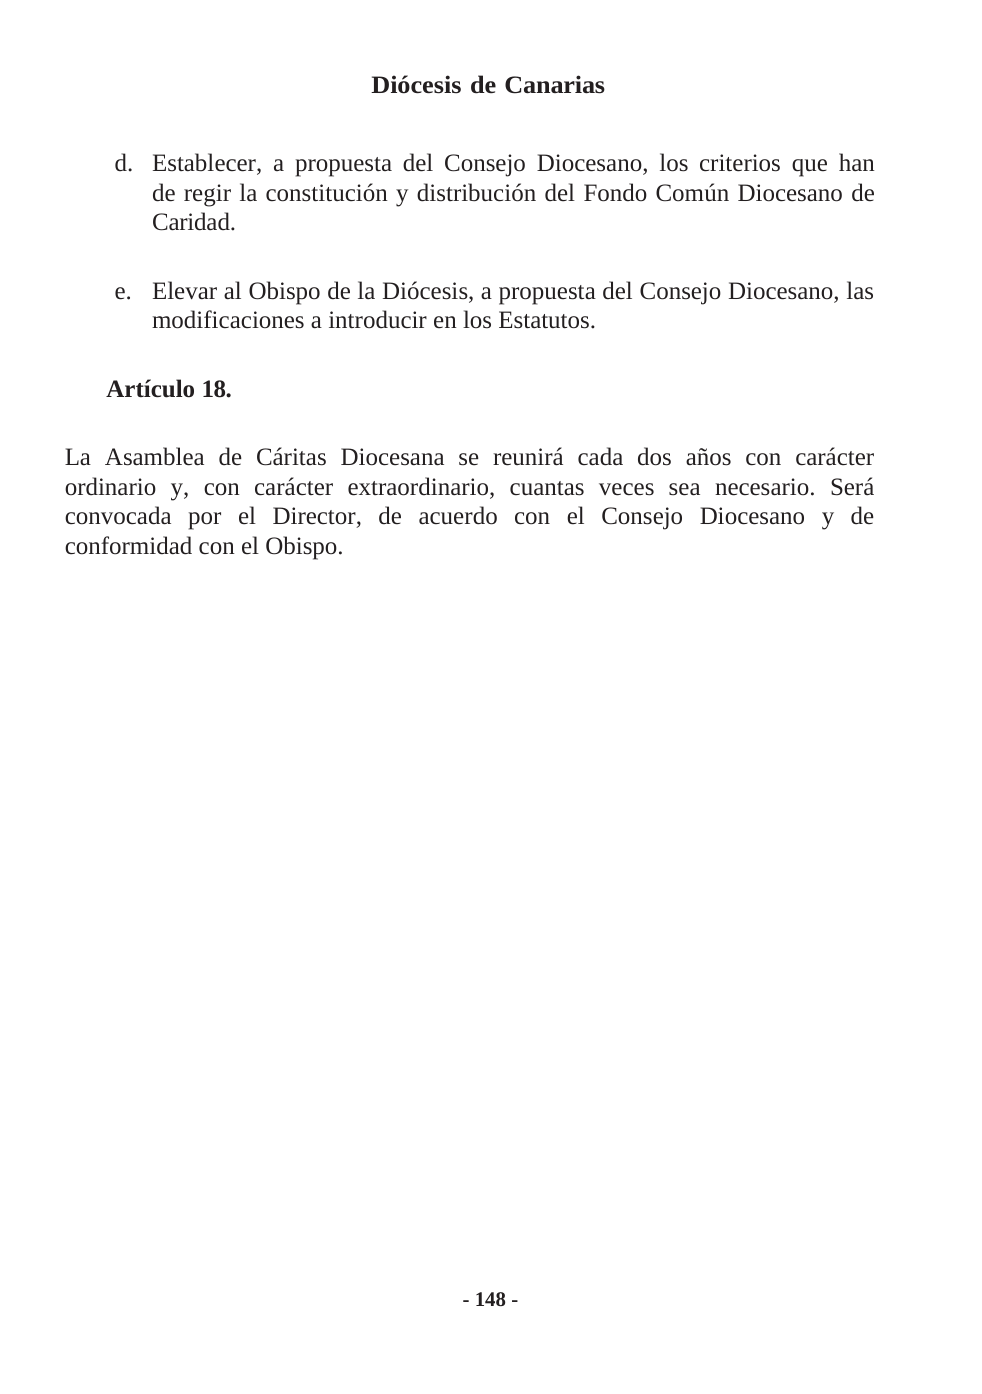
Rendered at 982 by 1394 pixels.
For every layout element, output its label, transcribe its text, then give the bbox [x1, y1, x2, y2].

text La Asamblea de Cáritas Diocesana se reunirá cada dos años con carácter ordinario y, con carácter extraordinario, cuantas veces sea necesario. Será convocada por el Director, de acuerdo con el Consejo Diocesano y de conformidad con el Obispo. [64, 442, 875, 560]
subtitle Artículo 18. [106, 374, 917, 402]
list Elevar al Obispo de la Diócesis, a propuesta del Consejo Diocesano, las modificaciones a introducir en los Estatutos. [114, 276, 875, 334]
list Establecer, a propuesta del Consejo Diocesano, los criterios que han de regir la constitución y distribución del Fondo Común Diocesano de Caridad. [114, 148, 875, 236]
